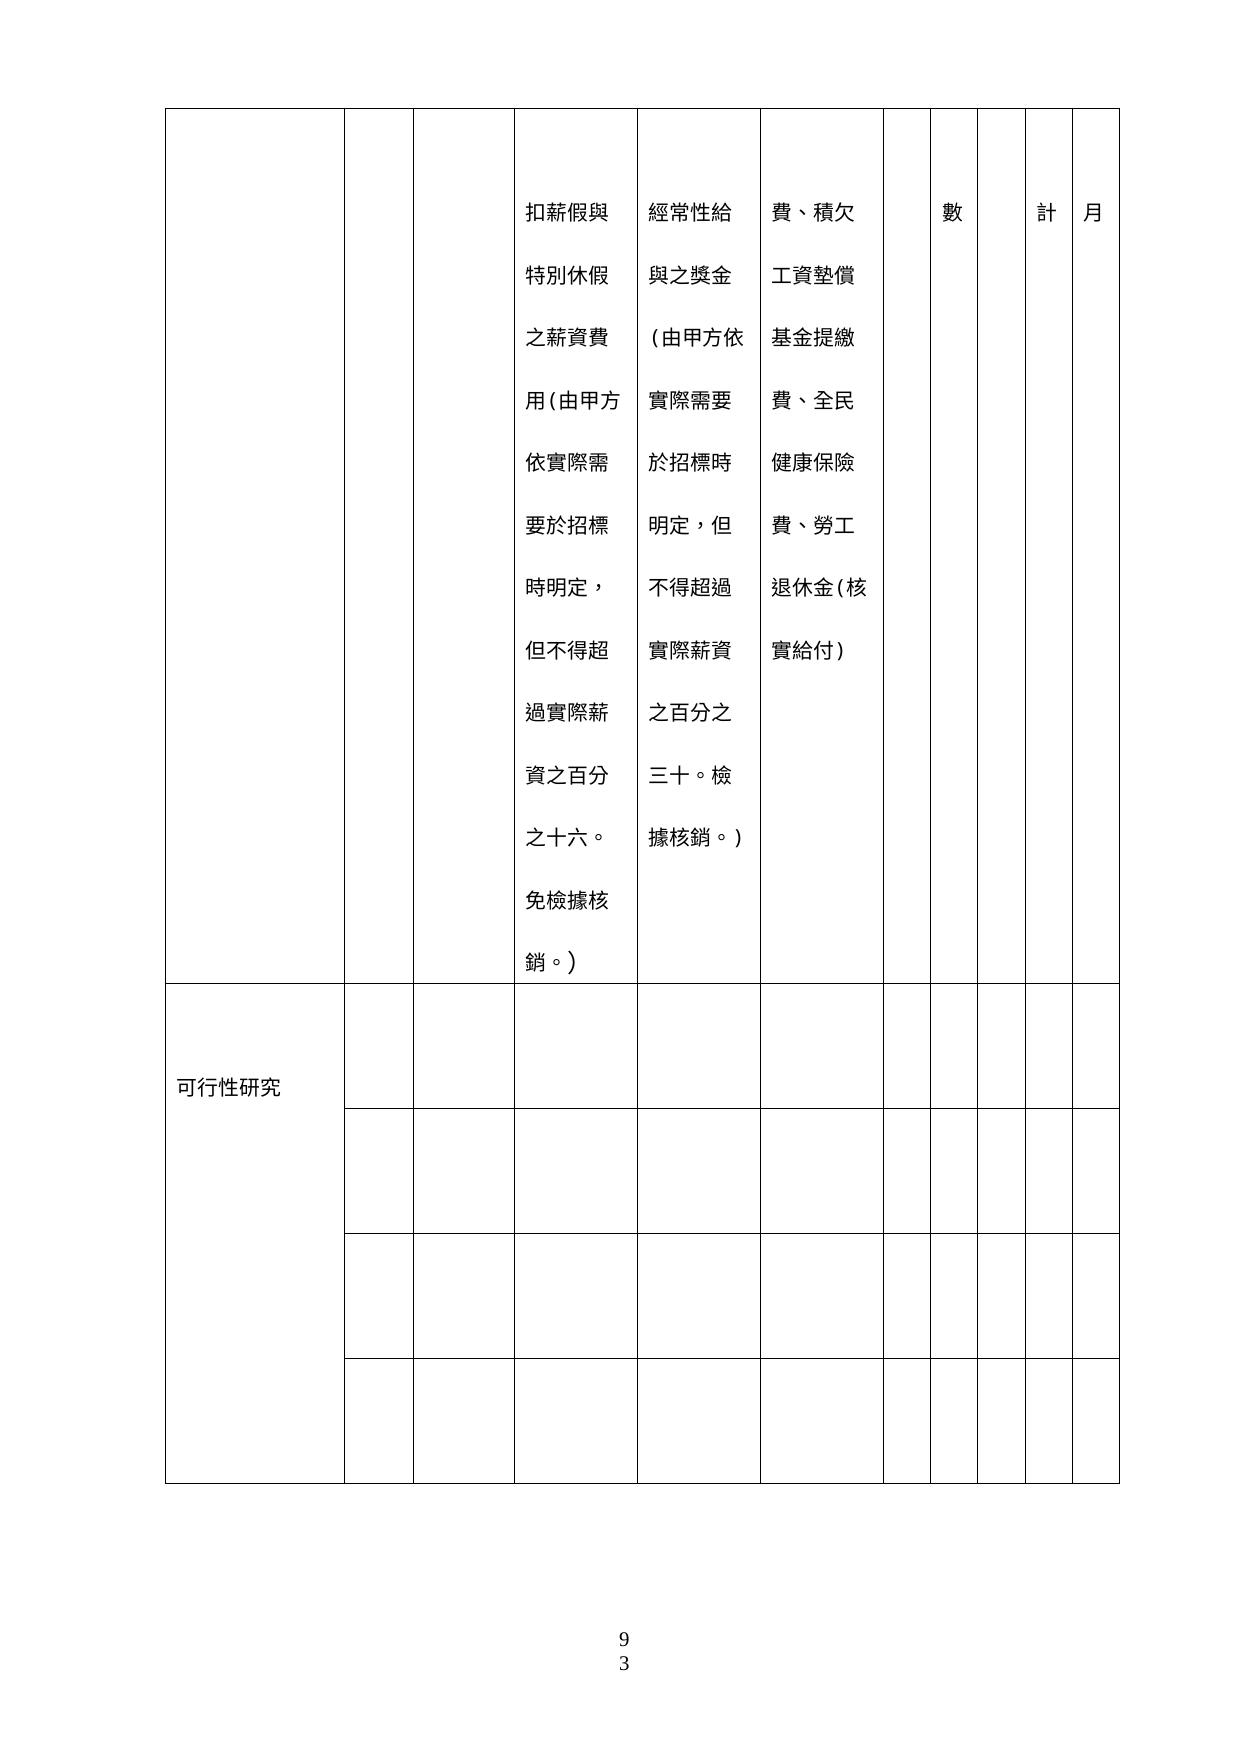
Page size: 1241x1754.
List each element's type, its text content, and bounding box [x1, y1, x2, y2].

table_header 計 [1026, 109, 1072, 983]
table_cell [515, 1234, 637, 1358]
table_cell [414, 984, 514, 1108]
table_cell [1073, 984, 1119, 1108]
table_header 經常性給與之獎金(由甲方依實際需要於招標時明定，但不得超過實際薪資之百分之三十。檢據核銷。) [638, 109, 760, 983]
table_header [978, 109, 1025, 983]
table_cell [638, 1234, 760, 1358]
table_cell [1026, 1234, 1072, 1358]
table_cell [884, 1359, 930, 1483]
table_header [345, 109, 413, 983]
table_cell [515, 1109, 637, 1233]
table_header 數 [931, 109, 977, 983]
table_cell [638, 1359, 760, 1483]
table_cell [931, 1234, 977, 1358]
table_cell [978, 1359, 1025, 1483]
table_cell [1026, 984, 1072, 1108]
table_cell [978, 1234, 1025, 1358]
table_header 扣薪假與特別休假之薪資費用(由甲方依實際需要於招標時明定，但不得超過實際薪資之百分之十六。免檢據核銷。） [515, 109, 637, 983]
table_cell [638, 1109, 760, 1233]
table_cell [761, 1234, 883, 1358]
table_cell [1026, 1109, 1072, 1233]
table_cell 可行性研究 [166, 984, 344, 1483]
table_cell [1073, 1359, 1119, 1483]
table_cell [1073, 1109, 1119, 1233]
table_header 費、積欠工資墊償基金提繳費、全民健康保險費、勞工退休金(核實給付) [761, 109, 883, 983]
table_cell [1026, 1359, 1072, 1483]
table_cell [638, 984, 760, 1108]
table_cell [515, 984, 637, 1108]
table_cell [414, 1234, 514, 1358]
table_cell [931, 984, 977, 1108]
table_cell [515, 1359, 637, 1483]
table_cell [345, 984, 413, 1108]
table_cell [1073, 1234, 1119, 1358]
table_cell [884, 1234, 930, 1358]
table_cell [884, 1109, 930, 1233]
table_cell [761, 1359, 883, 1483]
table_cell [884, 984, 930, 1108]
table_cell [345, 1359, 413, 1483]
table_cell [931, 1109, 977, 1233]
table_cell [978, 1109, 1025, 1233]
table_cell [345, 1234, 413, 1358]
table_cell [414, 1109, 514, 1233]
table_cell [931, 1359, 977, 1483]
table_cell [414, 1359, 514, 1483]
table_cell [761, 1109, 883, 1233]
table_cell [978, 984, 1025, 1108]
table_header 月 [1073, 109, 1119, 983]
table_header [414, 109, 514, 983]
table_cell [345, 1109, 413, 1233]
table_cell [761, 984, 883, 1108]
table_header [166, 109, 344, 983]
table_header [884, 109, 930, 983]
